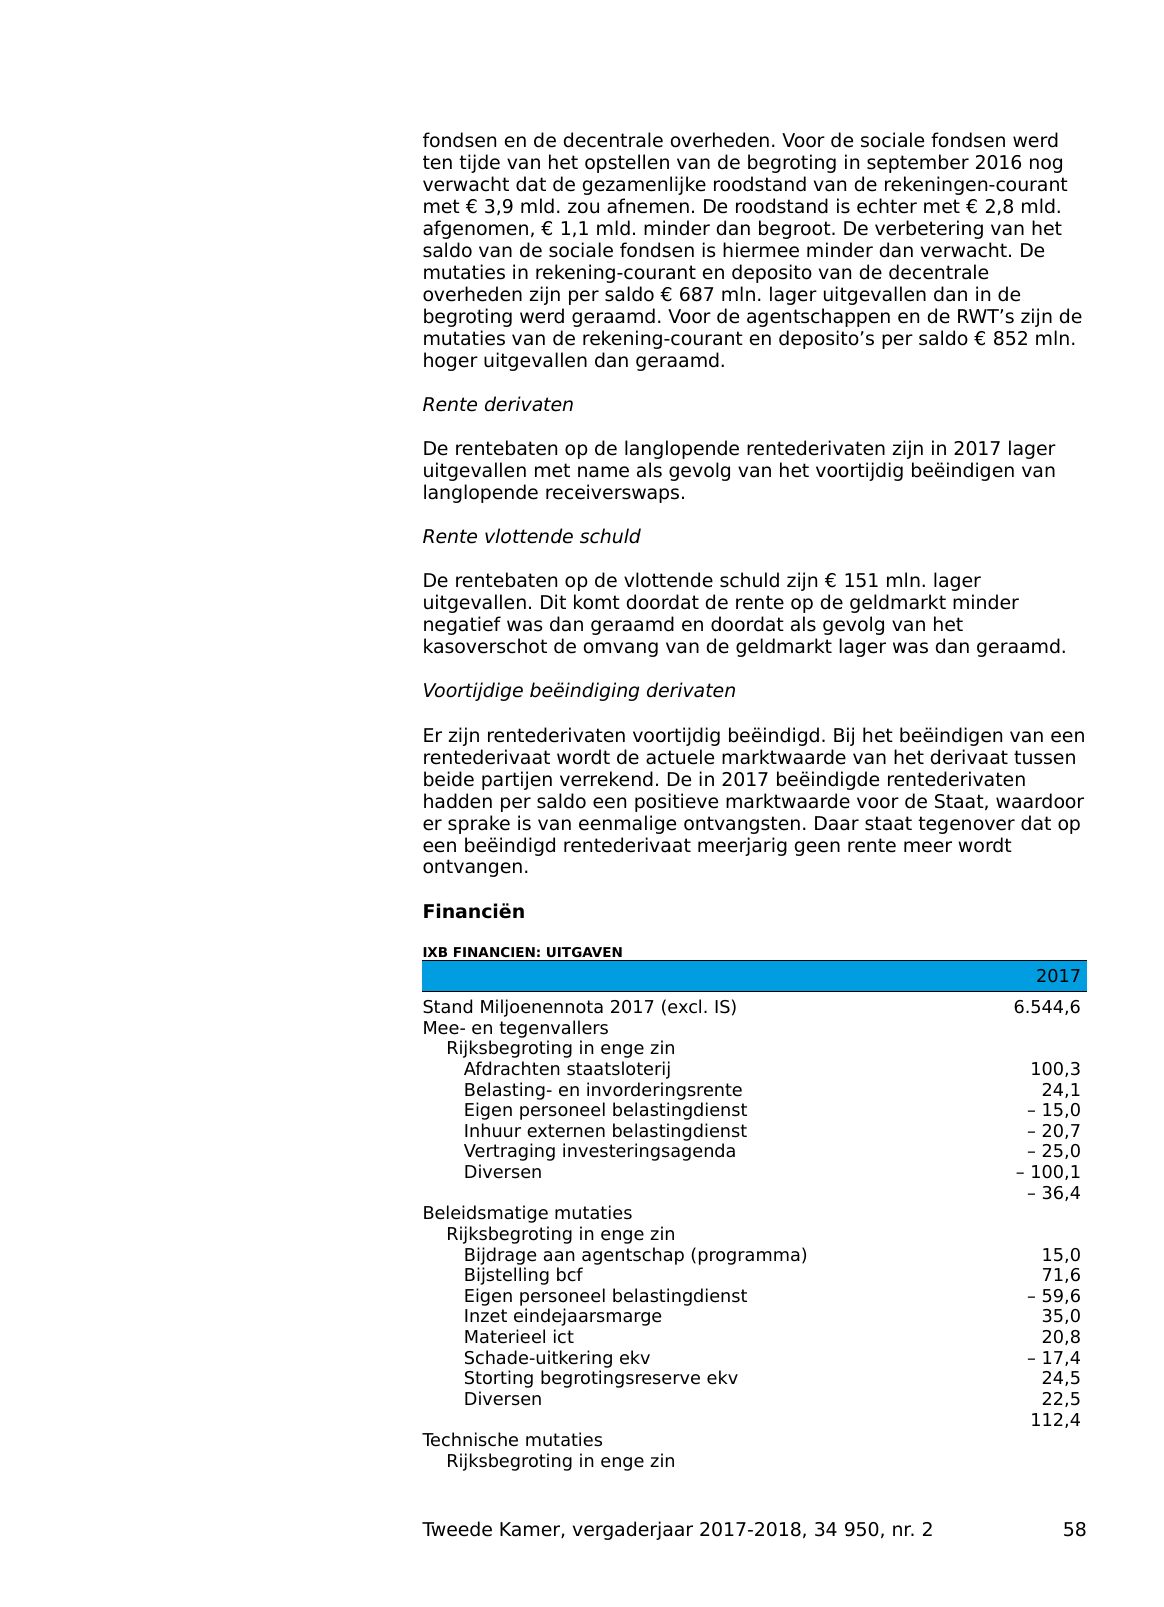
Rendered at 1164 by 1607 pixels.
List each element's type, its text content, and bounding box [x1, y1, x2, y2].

text fondsen en de decentrale overheden. Voor de sociale fondsen werd ten tijde van het opstellen van de begroting in september 2016 nog verwacht dat de gezamenlijke roodstand van de rekeningen-courant met € 3,9 mld. zou afnemen. De roodstand is echter met € 2,8 mld. afgenomen, € 1,1 mld. minder dan begroot. De verbetering van het saldo van de sociale fondsen is hiermee minder dan verwacht. De mutaties in rekening-courant en deposito van de decentrale overheden zijn per saldo € 687 mln. lager uitgevallen dan in de begroting werd geraamd. Voor de agentschappen en de RWT’s zijn de mutaties van de rekening-courant en deposito’s per saldo € 852 mln. hoger uitgevallen dan geraamd. [422, 130, 1087, 372]
subtitle Rente derivaten [422, 394, 1087, 416]
table_cell [422, 1162, 440, 1183]
table_cell Eigen personeel belastingdienst [458, 1100, 968, 1121]
table_cell 22,5 [969, 1389, 1087, 1409]
table_cell [422, 1265, 440, 1286]
text De rentebaten op de langlopende rentederivaten zijn in 2017 lager uitgevallen met name als gevolg van het voortijdig beëindigen van langlopende receiverswaps. [422, 438, 1087, 504]
table_cell [440, 1389, 458, 1409]
table_cell Diversen [458, 1162, 968, 1183]
table_cell Stand Miljoenennota 2017 (excl. IS) [422, 992, 968, 1018]
table_cell – 25,0 [969, 1141, 1087, 1162]
table_cell [440, 1121, 458, 1141]
table_cell [422, 1348, 440, 1368]
table_cell [440, 1327, 458, 1348]
table_cell [440, 1265, 458, 1286]
table_cell [422, 1038, 440, 1059]
table_cell 100,3 [969, 1059, 1087, 1079]
table_cell [458, 1183, 968, 1203]
table_cell Materieel ict [458, 1327, 968, 1348]
table_cell [422, 1141, 440, 1162]
table_cell 112,4 [969, 1410, 1087, 1430]
table_cell [422, 1368, 440, 1389]
table_cell 35,0 [969, 1306, 1087, 1327]
table_cell 15,0 [969, 1245, 1087, 1265]
table_cell 20,8 [969, 1327, 1087, 1348]
table_header IXB FINANCIEN: UITGAVEN [422, 945, 1087, 960]
table_cell [422, 1059, 440, 1079]
table_cell 2017 [969, 961, 1087, 991]
table_cell [422, 1080, 440, 1100]
table_cell Rijksbegroting in enge zin [440, 1224, 968, 1244]
table_cell Eigen personeel belastingdienst [458, 1286, 968, 1306]
table_cell [422, 1224, 440, 1244]
table_cell 24,5 [969, 1368, 1087, 1389]
table_cell [440, 1162, 458, 1183]
text Er zijn rentederivaten voortijdig beëindigd. Bij het beëindigen van een rentederivaat wordt de actuele marktwaarde van het derivaat tussen beide partijen verrekend. De in 2017 beëindigde rentederivaten hadden per saldo een positieve marktwaarde voor de Staat, waardoor er sprake is van eenmalige ontvangsten. Daar staat tegenover dat op een beëindigd rentederivaat meerjarig geen rente meer wordt ontvangen. [422, 724, 1087, 878]
table_cell Bijstelling bcf [458, 1265, 968, 1286]
table_cell [969, 1018, 1087, 1038]
table_cell – 20,7 [969, 1121, 1087, 1141]
table_cell 24,1 [969, 1080, 1087, 1100]
table_cell [440, 1100, 458, 1121]
table_cell [440, 1141, 458, 1162]
subtitle Financiën [422, 901, 1087, 923]
table_cell Afdrachten staatsloterij [458, 1059, 968, 1079]
table_cell Rijksbegroting in enge zin [440, 1451, 968, 1471]
table_cell Diversen [458, 1389, 968, 1409]
table_cell [969, 1224, 1087, 1244]
table_cell [440, 1368, 458, 1389]
table_cell – 59,6 [969, 1286, 1087, 1306]
table_cell [422, 1286, 440, 1306]
table_cell [458, 1410, 968, 1430]
table_cell [440, 1306, 458, 1327]
table_cell [440, 1245, 458, 1265]
table_cell – 36,4 [969, 1183, 1087, 1203]
table_cell [422, 1245, 440, 1265]
table_cell [422, 1451, 440, 1471]
text De rentebaten op de vlottende schuld zijn € 151 mln. lager uitgevallen. Dit komt doordat de rente op de geldmarkt minder negatief was dan geraamd en doordat als gevolg van het kasoverschot de omvang van de geldmarkt lager was dan geraamd. [422, 570, 1087, 658]
subtitle Voortijdige beëindiging derivaten [422, 680, 1087, 702]
table_cell 71,6 [969, 1265, 1087, 1286]
table_cell [440, 1059, 458, 1079]
table_cell [440, 1286, 458, 1306]
table_cell Technische mutaties [422, 1430, 968, 1451]
table_cell [440, 1348, 458, 1368]
table_cell [969, 1038, 1087, 1059]
table_cell [440, 1183, 458, 1203]
table_cell [422, 1183, 440, 1203]
table_cell – 17,4 [969, 1348, 1087, 1368]
table_cell [422, 1100, 440, 1121]
table_cell [969, 1203, 1087, 1224]
table_cell Mee- en tegenvallers [422, 1018, 968, 1038]
table_cell [440, 1410, 458, 1430]
table_cell [969, 1451, 1087, 1471]
table_cell Inzet eindejaarsmarge [458, 1306, 968, 1327]
table_cell [969, 1430, 1087, 1451]
table_cell Rijksbegroting in enge zin [440, 1038, 968, 1059]
table_cell [440, 1080, 458, 1100]
table_cell 6.544,6 [969, 992, 1087, 1018]
table_cell [422, 1410, 440, 1430]
table_cell [422, 961, 968, 991]
table_cell – 100,1 [969, 1162, 1087, 1183]
table_cell [422, 1327, 440, 1348]
table_cell Bijdrage aan agentschap (programma) [458, 1245, 968, 1265]
subtitle Rente vlottende schuld [422, 526, 1087, 548]
table_cell [422, 1306, 440, 1327]
table_cell Inhuur externen belastingdienst [458, 1121, 968, 1141]
table_cell Beleidsmatige mutaties [422, 1203, 968, 1224]
table_cell [422, 1389, 440, 1409]
table_cell Storting begrotingsreserve ekv [458, 1368, 968, 1389]
table_cell Belasting- en invorderingsrente [458, 1080, 968, 1100]
table_cell – 15,0 [969, 1100, 1087, 1121]
table_cell Schade-uitkering ekv [458, 1348, 968, 1368]
table_cell Vertraging investeringsagenda [458, 1141, 968, 1162]
table_cell [422, 1121, 440, 1141]
